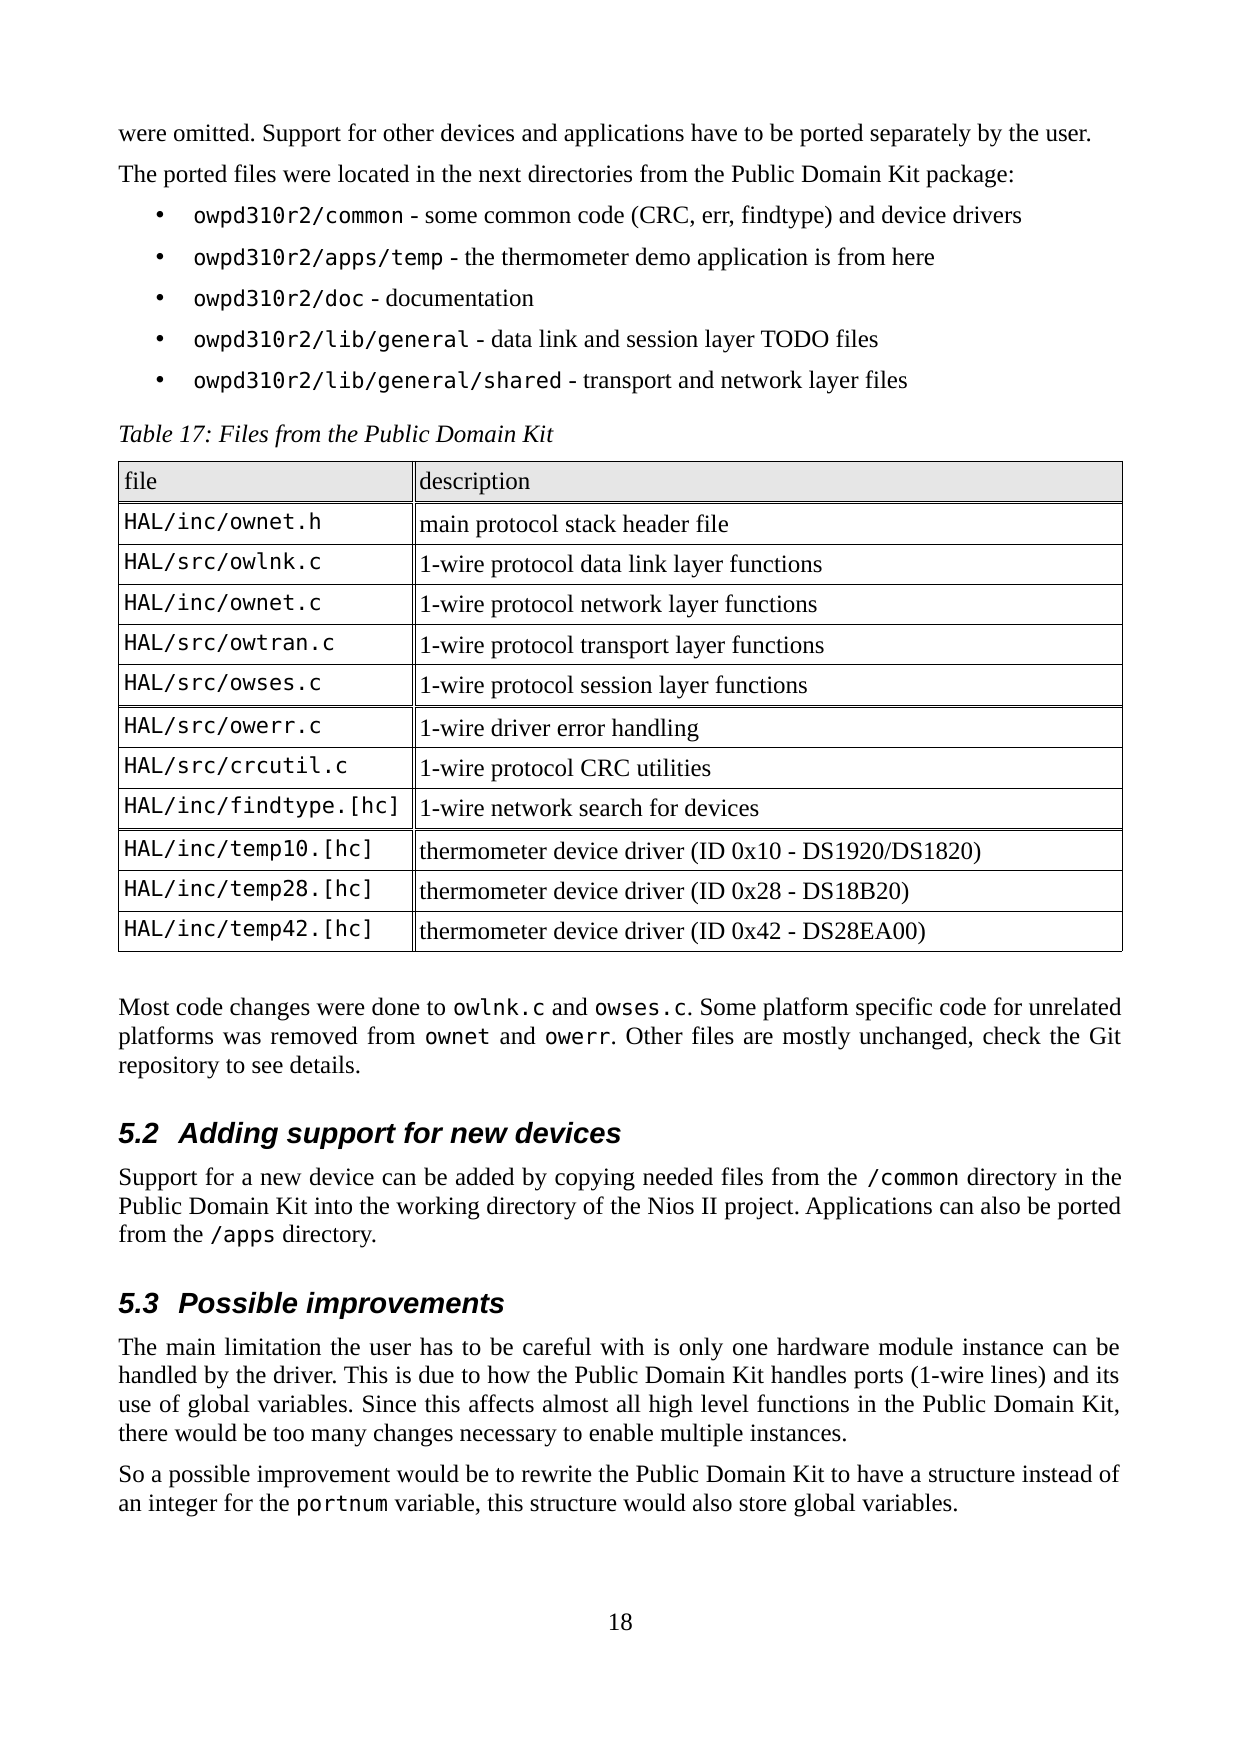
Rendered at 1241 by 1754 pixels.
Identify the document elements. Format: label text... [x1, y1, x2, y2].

table_cell HAL/src/owtran.c [119, 625, 412, 664]
table_cell HAL/src/owerr.c [119, 708, 412, 747]
table_cell HAL/src/crcutil.c [119, 748, 412, 787]
list owpd310r2/apps/temp - the thermometer demo application is from here [156, 242, 1122, 271]
table_header file [119, 462, 412, 501]
text Support for a new device can be added by copying needed files from the /common directory in the Public Domain Kit into the working directory of the Nios II project. Applications can also be ported from the /apps directory. [118, 1162, 1122, 1248]
table_cell HAL/inc/ownet.c [119, 585, 412, 624]
table_cell main protocol stack header file [416, 504, 1122, 543]
table_cell HAL/inc/temp28.[hc] [119, 871, 412, 911]
table_cell thermometer device driver (ID 0x42 - DS28EA00) [416, 912, 1122, 951]
table_cell 1-wire protocol data link layer functions [416, 545, 1122, 584]
subtitle Possible improvements [118, 1286, 1122, 1319]
text The ported files were located in the next directories from the Public Domain Kit package: [118, 159, 1122, 188]
list owpd310r2/lib/general - data link and session layer TODO files [156, 324, 1122, 353]
table_cell 1-wire protocol CRC utilities [416, 748, 1122, 787]
text Most code changes were done to owlnk.c and owses.c. Some platform specific code for unrelated platforms was removed from ownet and owerr. Other files are mostly unchanged, check the Git repository to see details. [118, 992, 1122, 1078]
table_cell HAL/inc/ownet.h [119, 504, 412, 543]
table_cell HAL/inc/temp10.[hc] [119, 831, 412, 870]
text Table 17: Files from the Public Domain Kit [118, 419, 1122, 448]
table_cell 1-wire protocol network layer functions [416, 585, 1122, 624]
table_cell 1-wire network search for devices [416, 789, 1122, 828]
table_cell thermometer device driver (ID 0x28 - DS18B20) [416, 871, 1122, 911]
table_cell 1-wire protocol transport layer functions [416, 625, 1122, 664]
text were omitted. Support for other devices and applications have to be ported separately by the user. [118, 118, 1122, 147]
table_cell thermometer device driver (ID 0x10 - DS1920/DS1820) [416, 831, 1122, 870]
list owpd310r2/common - some common code (CRC, err, findtype) and device drivers [156, 201, 1122, 229]
table_header description [416, 462, 1122, 501]
table_cell 1-wire protocol session layer functions [416, 665, 1122, 705]
table_cell 1-wire driver error handling [416, 708, 1122, 747]
table_cell HAL/src/owses.c [119, 665, 412, 705]
list owpd310r2/lib/general/shared - transport and network layer files [156, 366, 1122, 394]
table_cell HAL/inc/temp42.[hc] [119, 912, 412, 951]
text The main limitation the user has to be careful with is only one hardware module instance can be handled by the driver. This is due to how the Public Domain Kit handles ports (1-wire lines) and its use of global variables. Since this affects almost all high level functions in the Public Domain Kit, there would be too many changes necessary to enable multiple instances. [118, 1332, 1122, 1447]
table_cell HAL/src/owlnk.c [119, 545, 412, 584]
subtitle Adding support for new devices [118, 1116, 1122, 1149]
text So a possible improvement would be to rewrite the Public Domain Kit to have a structure instead of an integer for the portnum variable, this structure would also store global variables. [118, 1459, 1122, 1517]
table_cell HAL/inc/findtype.[hc] [119, 789, 412, 828]
list owpd310r2/doc - documentation [156, 283, 1122, 312]
